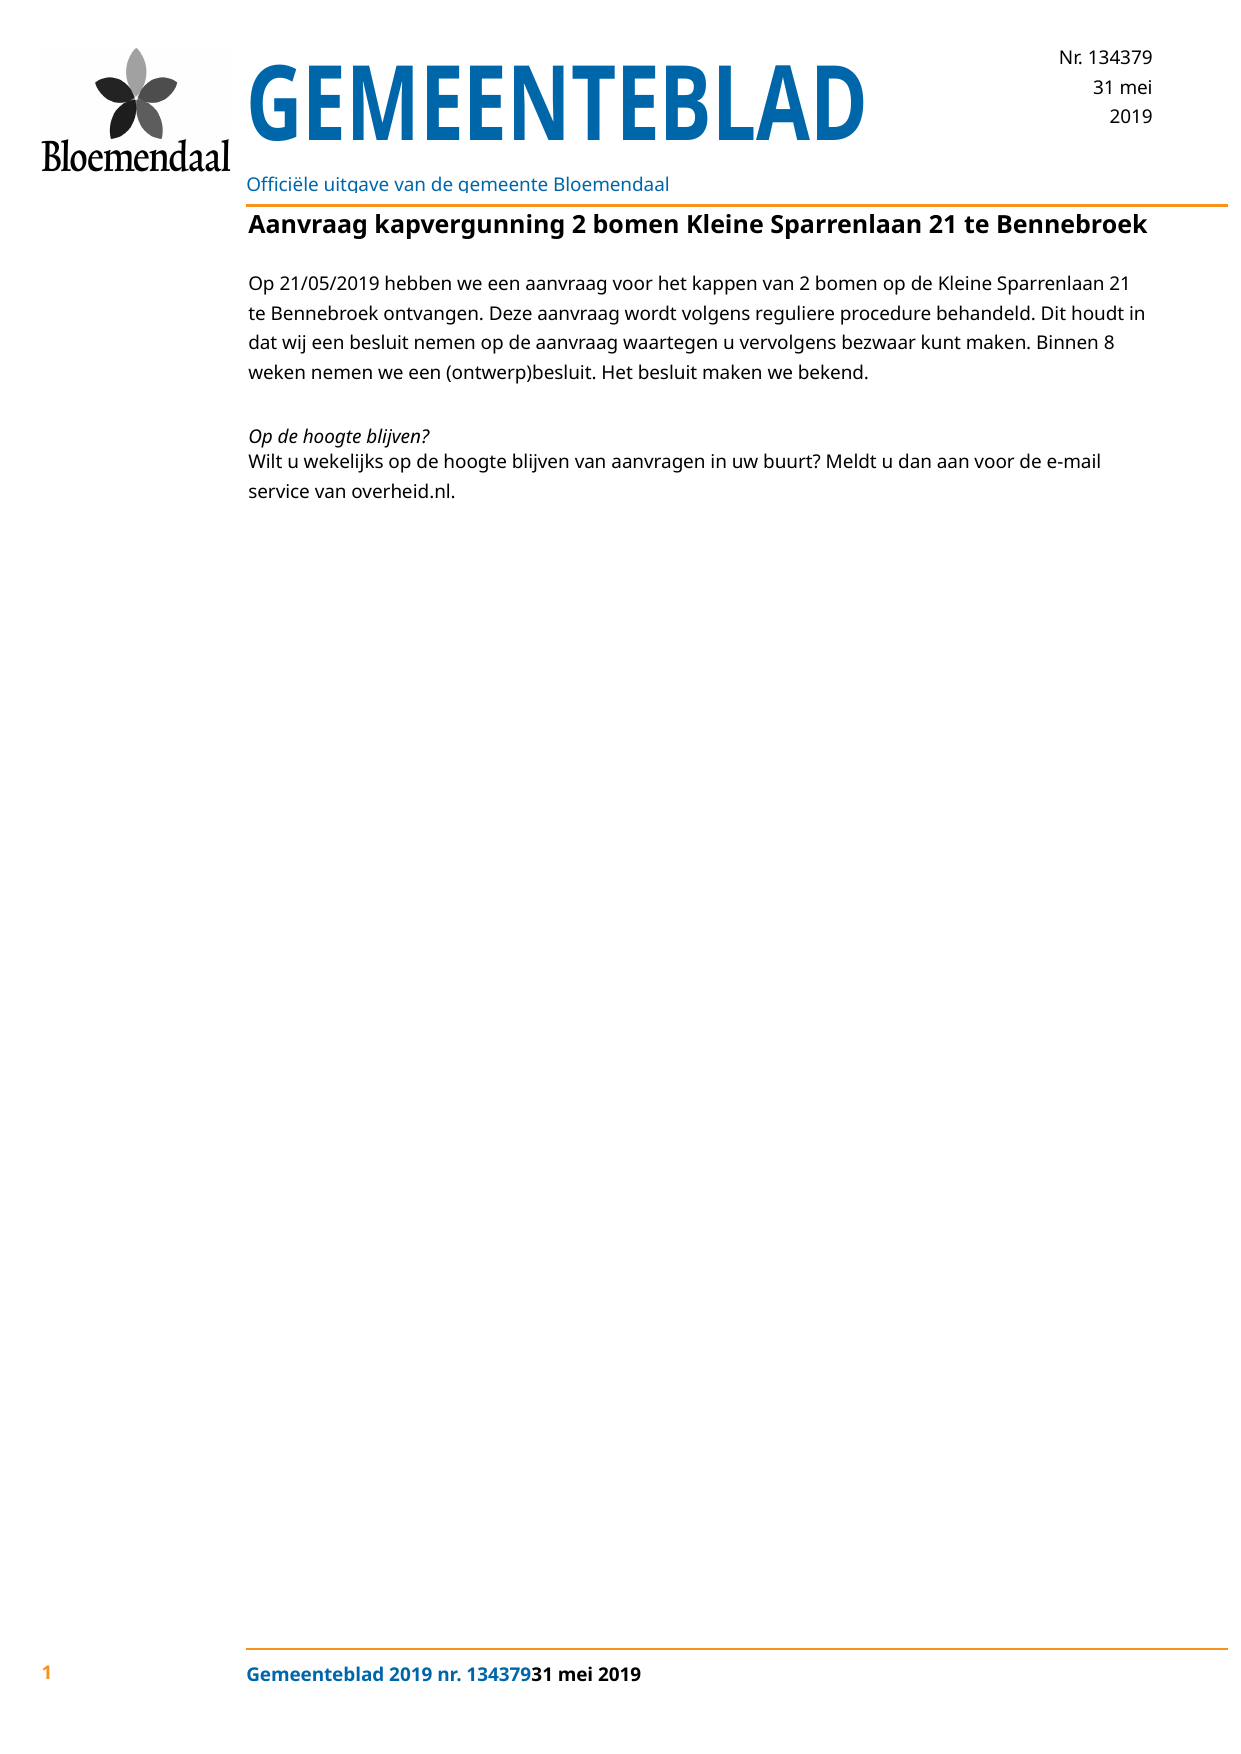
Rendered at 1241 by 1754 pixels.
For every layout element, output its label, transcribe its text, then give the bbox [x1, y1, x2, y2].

picture [41, 47, 231, 172]
text Aanvraag kapvergunning 2 bomen Kleine Sparrenlaan 21 te Bennebroek [248, 207, 1152, 241]
text Op de hoogte blijven? [248, 423, 1152, 449]
text Op 21/05/2019 hebben we een aanvraag voor het kappen van 2 bomen op de Kleine Sparrenlaan 21 te Bennebroek ontvangen. Deze aanvraag wordt volgens reguliere procedure behandeld. Dit houdt in dat wij een besluit nemen op de aanvraag waartegen u vervolgens bezwaar kunt maken. Binnen 8 weken nemen we een (ontwerp)besluit. Het besluit maken we bekend. [248, 270, 1152, 385]
text Wilt u wekelijks op de hoogte blijven van aanvragen in uw buurt? Meldt u dan aan voor de e-mail service van overheid.nl. [248, 449, 1152, 504]
